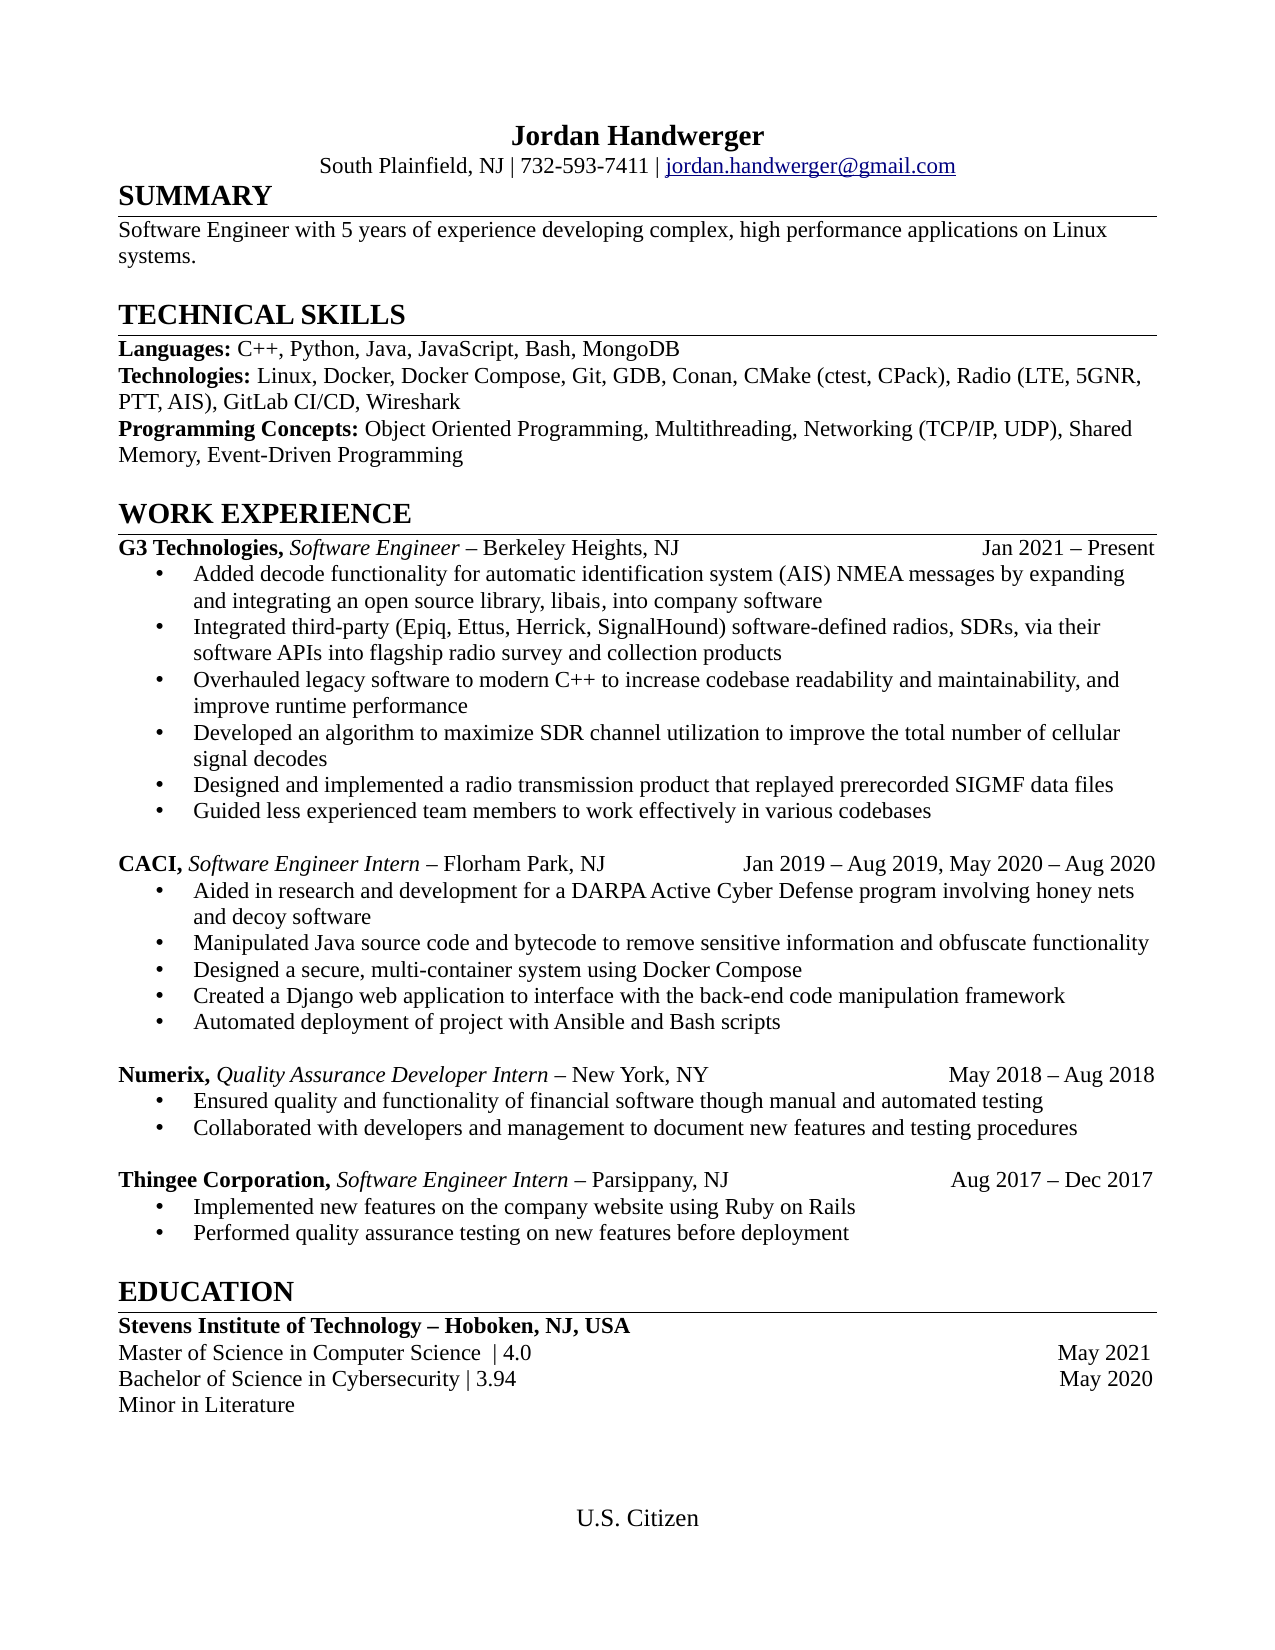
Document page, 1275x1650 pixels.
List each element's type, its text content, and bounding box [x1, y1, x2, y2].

list Created a Django web application to interface with the back-end code manipulation framework [156, 982, 1157, 1008]
list Ensured quality and functionality of financial software though manual and automated testing [156, 1087, 1157, 1114]
list Automated deployment of project with Ansible and Bash scripts [156, 1008, 1157, 1035]
text Thingee Corporation, Software Engineer Intern – Parsippany, NJ Aug 2017 – Dec 2017 [118, 1167, 1157, 1193]
text South Plainfield, NJ | 732-593-7411 | jordan.handwerger@gmail.com [118, 152, 1157, 178]
list Designed and implemented a radio transmission product that replayed prerecorded SIGMF data files [156, 771, 1157, 798]
text Software Engineer with 5 years of experience developing complex, high performance applications on Linux systems. [118, 217, 1157, 269]
text Jordan Handwerger [118, 118, 1157, 152]
text Stevens Institute of Technology – Hoboken, NJ, USA [118, 1313, 1157, 1339]
list Added decode functionality for automatic identification system (AIS) NMEA messages by expanding and integrating an open source library, libais, into company software [156, 560, 1157, 613]
text Minor in Literature [118, 1391, 1157, 1418]
text WORK EXPERIENCE [118, 496, 1157, 534]
text TECHNICAL SKILLS [118, 297, 1157, 335]
list Developed an algorithm to maximize SDR channel utilization to improve the total number of cellular signal decodes [156, 718, 1157, 771]
text G3 Technologies, Software Engineer – Berkeley Heights, NJ Jan 2021 – Present [118, 535, 1157, 560]
text Bachelor of Science in Cybersecurity | 3.94 May 2020 [118, 1365, 1157, 1391]
list Overhauled legacy software to modern C++ to increase codebase readability and maintainability, and improve runtime performance [156, 666, 1157, 718]
text Languages: C++, Python, Java, JavaScript, Bash, MongoDB [118, 336, 1157, 362]
text Programming Concepts: Object Oriented Programming, Multithreading, Networking (TCP/IP, UDP), Shared Memory, Event-Driven Programming [118, 414, 1157, 467]
list Aided in research and development for a DARPA Active Cyber Defense program involving honey nets and decoy software [156, 877, 1157, 929]
text Master of Science in Computer Science | 4.0 May 2021 [118, 1339, 1157, 1365]
list Guided less experienced team members to work effectively in various codebases [156, 798, 1157, 824]
list Integrated third-party (Epiq, Ettus, Herrick, SignalHound) software-defined radios, SDRs, via their software APIs into flagship radio survey and collection products [156, 613, 1157, 666]
text Technologies: Linux, Docker, Docker Compose, Git, GDB, Conan, CMake (ctest, CPack), Radio (LTE, 5GNR, PTT, AIS), GitLab CI/CD, Wireshark [118, 362, 1157, 414]
list Collaborated with developers and management to document new features and testing procedures [156, 1114, 1157, 1140]
list Implemented new features on the company website using Ruby on Rails [156, 1193, 1157, 1219]
list Designed a secure, multi-container system using Docker Compose [156, 956, 1157, 982]
list Manipulated Java source code and bytecode to remove sensitive information and obfuscate functionality [156, 929, 1157, 956]
text Numerix, Quality Assurance Developer Intern – New York, NY May 2018 – Aug 2018 [118, 1061, 1157, 1087]
text CACI, Software Engineer Intern – Florham Park, NJ Jan 2019 – Aug 2019, May 2020 – Aug 2020 [118, 850, 1157, 877]
text EDUCATION [118, 1274, 1157, 1312]
text SUMMARY [118, 178, 1157, 216]
list Performed quality assurance testing on new features before deployment [156, 1219, 1157, 1246]
